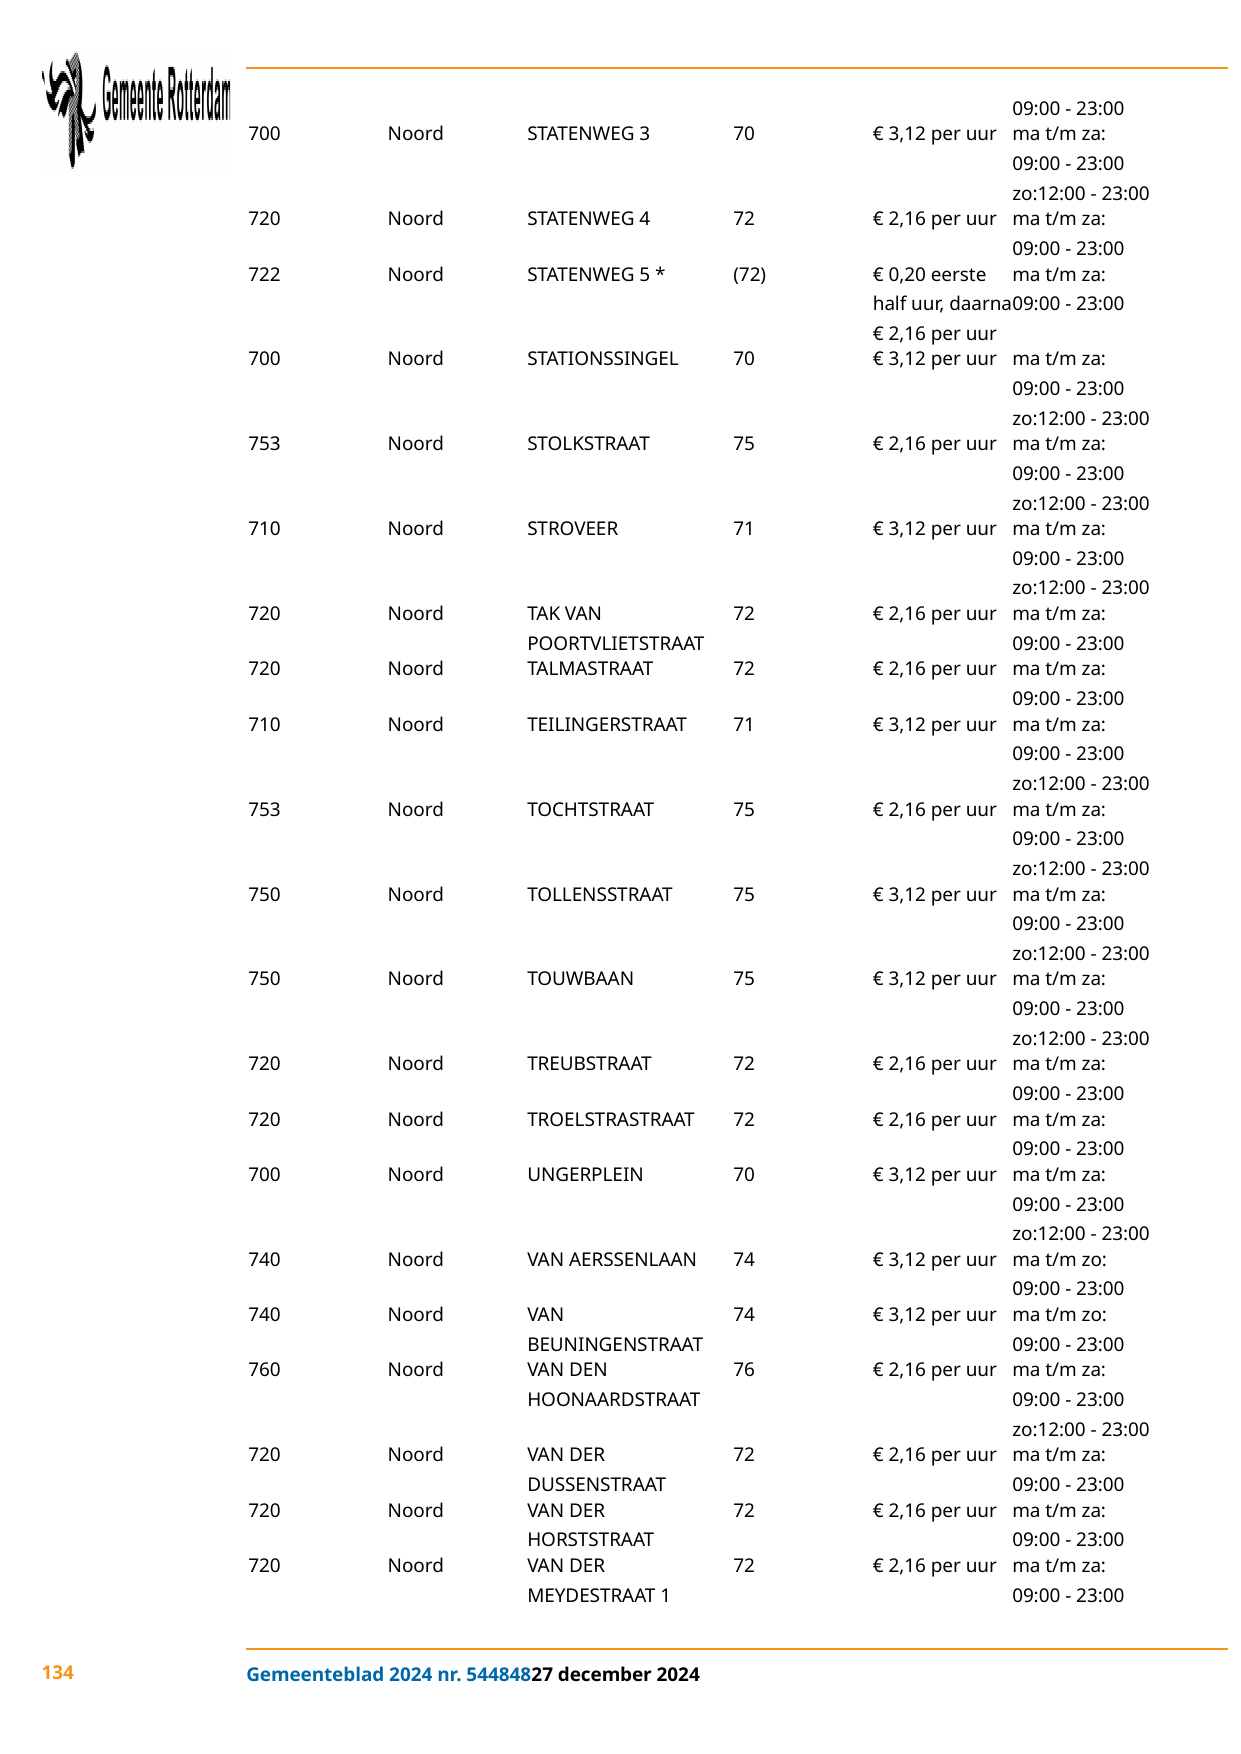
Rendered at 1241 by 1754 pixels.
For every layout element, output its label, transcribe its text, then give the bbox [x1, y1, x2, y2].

table_cell Noord [388, 261, 527, 346]
table_cell STATENWEG 5 * [527, 261, 733, 346]
table_cell 750 [248, 966, 387, 1051]
table_cell ma t/m za: 09:00 - 23:00 zo:12:00 - 23:00 [1012, 1357, 1152, 1442]
table_cell TOLLENSSTRAAT [527, 881, 733, 966]
table_cell 720 [248, 1497, 387, 1552]
table_cell 75 [733, 966, 873, 1051]
table_cell [388, 95, 527, 121]
table_cell € 2,16 per uur [873, 1552, 1012, 1607]
table_cell € 3,12 per uur [873, 346, 1012, 431]
table_cell ma t/m za: 09:00 - 23:00 zo:12:00 - 23:00 [1012, 431, 1152, 515]
table_cell 750 [248, 881, 387, 966]
table_cell 72 [733, 1497, 873, 1552]
table_cell 75 [733, 881, 873, 966]
table_cell 71 [733, 515, 873, 600]
table_cell 720 [248, 1442, 387, 1497]
table_cell Noord [388, 656, 527, 711]
table_cell Noord [388, 1497, 527, 1552]
table_cell Noord [388, 1246, 527, 1301]
table_cell TOUWBAAN [527, 966, 733, 1051]
table_cell 70 [733, 1161, 873, 1246]
table_cell € 2,16 per uur [873, 1357, 1012, 1442]
table_cell ma t/m za: 09:00 - 23:00 zo:12:00 - 23:00 [1012, 881, 1152, 966]
table_cell 70 [733, 346, 873, 431]
table_cell € 3,12 per uur [873, 1301, 1012, 1357]
table_cell ma t/m za: 09:00 - 23:00 [1012, 656, 1152, 711]
table_cell ma t/m za: 09:00 - 23:00 zo:12:00 - 23:00 [1012, 1161, 1152, 1246]
picture [41, 47, 231, 172]
table_cell Noord [388, 121, 527, 205]
table_cell 71 [733, 711, 873, 796]
table_cell VAN AERSSENLAAN [527, 1246, 733, 1301]
table_cell [248, 95, 387, 121]
table_cell Noord [388, 1552, 527, 1607]
table_cell ma t/m zo: 09:00 - 23:00 [1012, 1246, 1152, 1301]
table_cell 72 [733, 1106, 873, 1161]
table_cell VAN DER HORSTSTRAAT [527, 1497, 733, 1552]
table_cell € 2,16 per uur [873, 1497, 1012, 1552]
table_cell 74 [733, 1246, 873, 1301]
table_cell UNGERPLEIN [527, 1161, 733, 1246]
table_cell 720 [248, 1051, 387, 1106]
table_cell € 2,16 per uur [873, 1442, 1012, 1497]
table_cell € 0,20 eerste half uur, daarna € 2,16 per uur [873, 261, 1012, 346]
table_cell TOCHTSTRAAT [527, 796, 733, 881]
table_cell ma t/m za: 09:00 - 23:00 [1012, 261, 1152, 346]
table_cell 720 [248, 1552, 387, 1607]
table_cell Noord [388, 1051, 527, 1106]
table_cell 09:00 - 23:00 [1012, 95, 1152, 121]
table_cell VAN BEUNINGENSTRAAT [527, 1301, 733, 1357]
table_cell 753 [248, 796, 387, 881]
table_cell Noord [388, 600, 527, 656]
table_cell [873, 95, 1012, 121]
table_cell 740 [248, 1246, 387, 1301]
table_cell Noord [388, 346, 527, 431]
table_cell € 3,12 per uur [873, 1246, 1012, 1301]
table_cell 710 [248, 515, 387, 600]
table_cell € 3,12 per uur [873, 1161, 1012, 1246]
table_cell ma t/m za: 09:00 - 23:00 zo:12:00 - 23:00 [1012, 121, 1152, 205]
table_cell € 2,16 per uur [873, 600, 1012, 656]
table_cell Noord [388, 1442, 527, 1497]
table_cell [733, 95, 873, 121]
table_cell € 3,12 per uur [873, 711, 1012, 796]
table_cell 72 [733, 1051, 873, 1106]
table_cell ma t/m za: 09:00 - 23:00 zo:12:00 - 23:00 [1012, 966, 1152, 1051]
table_cell ma t/m za: 09:00 - 23:00 zo:12:00 - 23:00 [1012, 346, 1152, 431]
table_cell Noord [388, 796, 527, 881]
table_cell € 3,12 per uur [873, 121, 1012, 205]
table_cell Noord [388, 431, 527, 515]
table_cell STATENWEG 4 [527, 205, 733, 261]
table_cell 720 [248, 205, 387, 261]
table_cell € 3,12 per uur [873, 966, 1012, 1051]
table_cell ma t/m za: 09:00 - 23:00 [1012, 600, 1152, 656]
table_cell ma t/m za: 09:00 - 23:00 zo:12:00 - 23:00 [1012, 796, 1152, 881]
table_cell VAN DEN HOONAARDSTRAAT [527, 1357, 733, 1442]
table_cell TALMASTRAAT [527, 656, 733, 711]
table_cell 720 [248, 656, 387, 711]
table_cell 70 [733, 121, 873, 205]
table_cell 75 [733, 796, 873, 881]
table_cell Noord [388, 966, 527, 1051]
table_cell € 3,12 per uur [873, 515, 1012, 600]
table_cell 700 [248, 121, 387, 205]
table_cell Noord [388, 1161, 527, 1246]
table_cell ma t/m za: 09:00 - 23:00 [1012, 1552, 1152, 1607]
table_cell € 2,16 per uur [873, 431, 1012, 515]
table_cell [527, 95, 733, 121]
table_cell ma t/m za: 09:00 - 23:00 zo:12:00 - 23:00 [1012, 711, 1152, 796]
table_cell Noord [388, 1357, 527, 1442]
table_cell € 2,16 per uur [873, 796, 1012, 881]
table_cell Noord [388, 881, 527, 966]
table_cell ma t/m za: 09:00 - 23:00 [1012, 205, 1152, 261]
table_cell 75 [733, 431, 873, 515]
table_cell STATENWEG 3 [527, 121, 733, 205]
table_cell STATIONSSINGEL [527, 346, 733, 431]
table_cell Noord [388, 515, 527, 600]
table_cell (72) [733, 261, 873, 346]
table_cell € 3,12 per uur [873, 881, 1012, 966]
table_cell STROVEER [527, 515, 733, 600]
table_cell 72 [733, 1552, 873, 1607]
table_cell ma t/m zo: 09:00 - 23:00 [1012, 1301, 1152, 1357]
table_cell ma t/m za: 09:00 - 23:00 [1012, 1442, 1152, 1497]
table_cell ma t/m za: 09:00 - 23:00 [1012, 1106, 1152, 1161]
table_cell ma t/m za: 09:00 - 23:00 [1012, 1497, 1152, 1552]
table_cell 722 [248, 261, 387, 346]
table_cell TEILINGERSTRAAT [527, 711, 733, 796]
table_cell 72 [733, 205, 873, 261]
table_cell VAN DER DUSSENSTRAAT [527, 1442, 733, 1497]
table_cell 700 [248, 346, 387, 431]
table_cell 760 [248, 1357, 387, 1442]
table_cell 700 [248, 1161, 387, 1246]
table_cell 753 [248, 431, 387, 515]
table_cell 720 [248, 600, 387, 656]
table_cell TAK VAN POORTVLIETSTRAAT [527, 600, 733, 656]
table_cell Noord [388, 711, 527, 796]
table_cell 740 [248, 1301, 387, 1357]
table_cell 72 [733, 656, 873, 711]
table_cell ma t/m za: 09:00 - 23:00 zo:12:00 - 23:00 [1012, 515, 1152, 600]
table_cell STOLKSTRAAT [527, 431, 733, 515]
table_cell TROELSTRASTRAAT [527, 1106, 733, 1161]
table_cell Noord [388, 1106, 527, 1161]
table_cell Noord [388, 1301, 527, 1357]
table_cell ma t/m za: 09:00 - 23:00 [1012, 1051, 1152, 1106]
table_cell € 2,16 per uur [873, 656, 1012, 711]
table_cell 74 [733, 1301, 873, 1357]
table_cell 72 [733, 600, 873, 656]
table_cell 76 [733, 1357, 873, 1442]
table_cell TREUBSTRAAT [527, 1051, 733, 1106]
table_cell VAN DER MEYDESTRAAT 1 [527, 1552, 733, 1607]
table_cell € 2,16 per uur [873, 1106, 1012, 1161]
table_cell Noord [388, 205, 527, 261]
table_cell € 2,16 per uur [873, 1051, 1012, 1106]
table_cell 710 [248, 711, 387, 796]
table_cell 720 [248, 1106, 387, 1161]
table_cell 72 [733, 1442, 873, 1497]
table_cell € 2,16 per uur [873, 205, 1012, 261]
